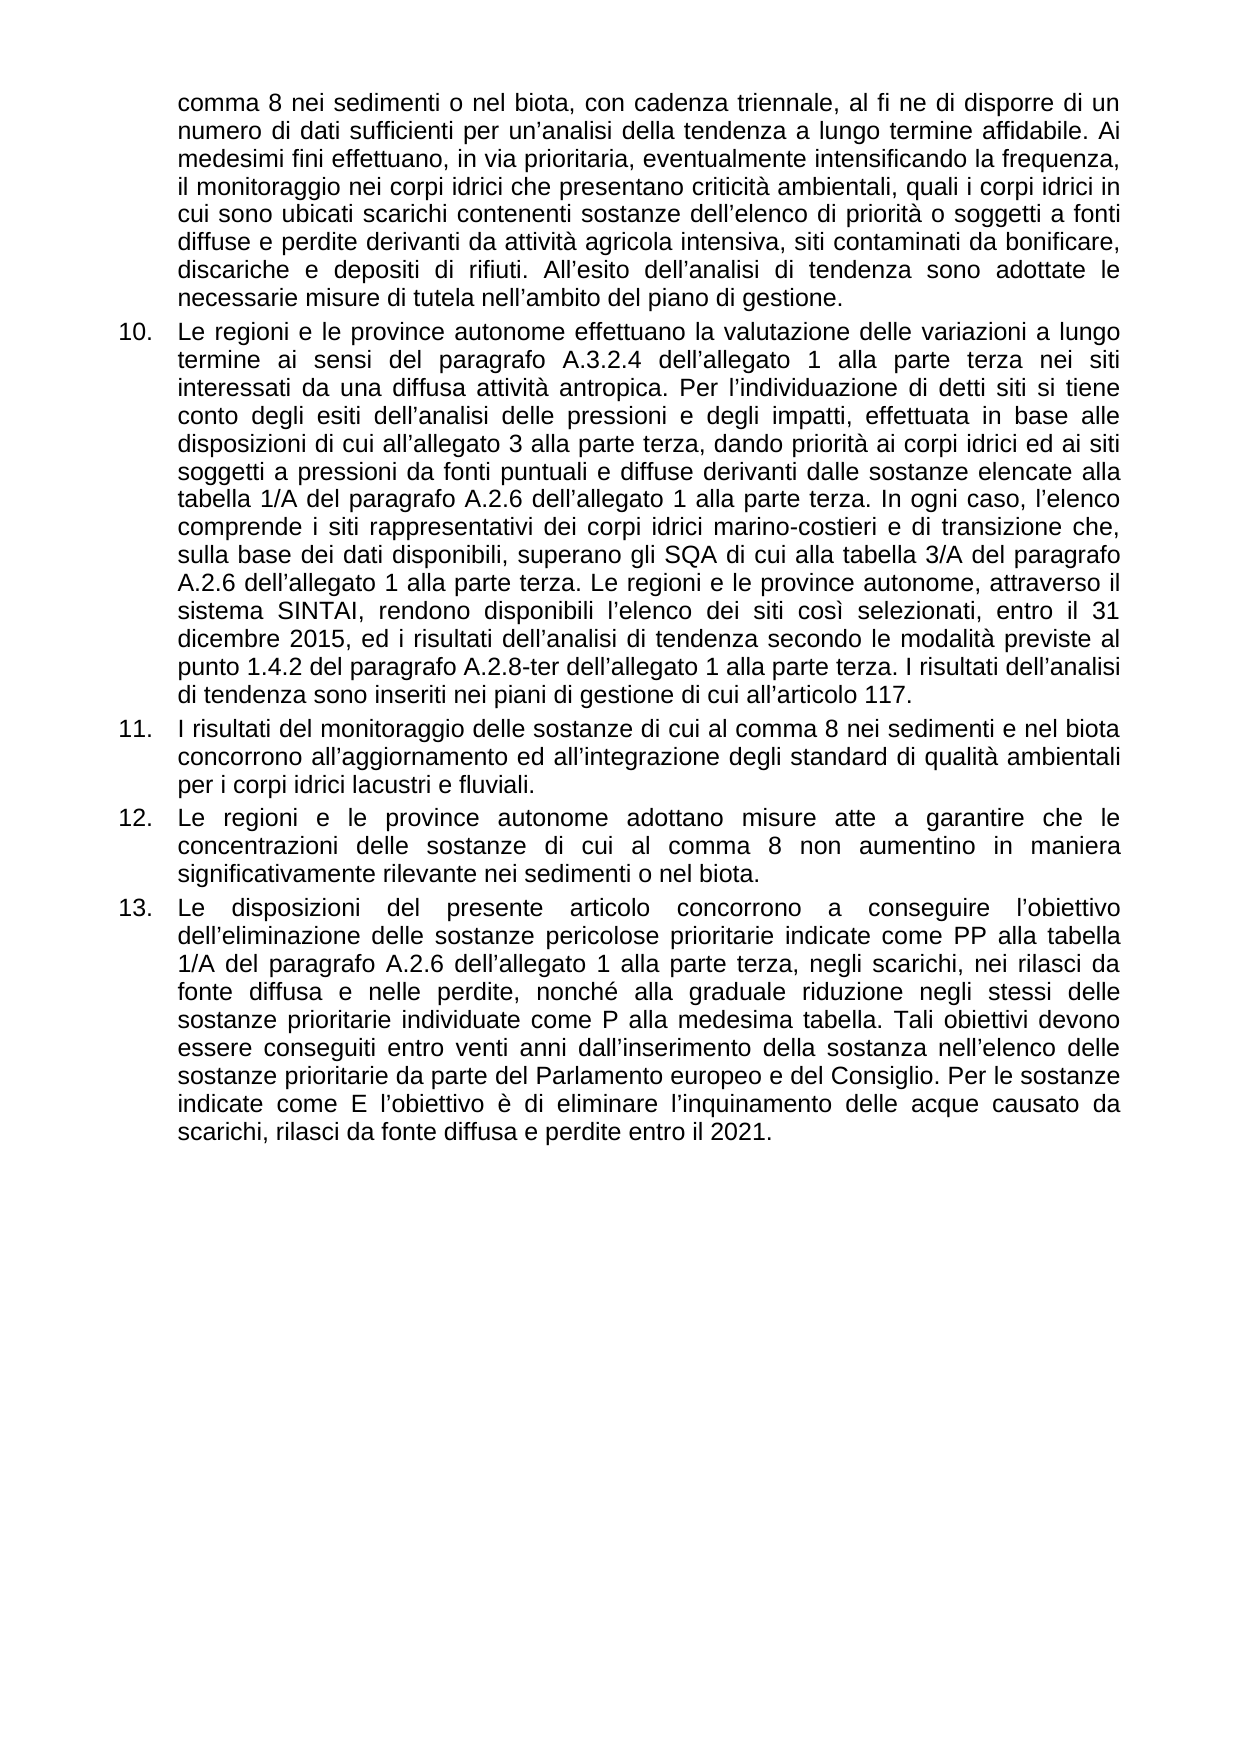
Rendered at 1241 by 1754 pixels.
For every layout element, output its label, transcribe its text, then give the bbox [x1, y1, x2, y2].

text 12. Le regioni e le province autonome adottano misure atte a garantire che le concentrazioni delle sostanze di cui al comma 8 non aumentino in maniera significativamente rilevante nei sedimenti o nel biota. [118, 804, 1122, 888]
text comma 8 nei sedimenti o nel biota, con cadenza triennale, al fi ne di disporre di un numero di dati sufficienti per un’analisi della tendenza a lungo termine affidabile. Ai medesimi fini effettuano, in via prioritaria, eventualmente intensificando la frequenza, il monitoraggio nei corpi idrici che presentano criticità ambientali, quali i corpi idrici in cui sono ubicati scarichi contenenti sostanze dell’elenco di priorità o soggetti a fonti diffuse e perdite derivanti da attività agricola intensiva, siti contaminati da bonificare, discariche e depositi di rifiuti. All’esito dell’analisi di tendenza sono adottate le necessarie misure di tutela nell’ambito del piano di gestione. [118, 88, 1122, 312]
text 13. Le disposizioni del presente articolo concorrono a conseguire l’obiettivo dell’eliminazione delle sostanze pericolose prioritarie indicate come PP alla tabella 1/A del paragrafo A.2.6 dell’allegato 1 alla parte terza, negli scarichi, nei rilasci da fonte diffusa e nelle perdite, nonché alla graduale riduzione negli stessi delle sostanze prioritarie individuate come P alla medesima tabella. Tali obiettivi devono essere conseguiti entro venti anni dall’inserimento della sostanza nell’elenco delle sostanze prioritarie da parte del Parlamento europeo e del Consiglio. Per le sostanze indicate come E l’obiettivo è di eliminare l’inquinamento delle acque causato da scarichi, rilasci da fonte diffusa e perdite entro il 2021. [118, 894, 1122, 1145]
text 11. I risultati del monitoraggio delle sostanze di cui al comma 8 nei sedimenti e nel biota concorrono all’aggiornamento ed all’integrazione degli standard di qualità ambientali per i corpi idrici lacustri e fluviali. [118, 714, 1122, 798]
text 10. Le regioni e le province autonome effettuano la valutazione delle variazioni a lungo termine ai sensi del paragrafo A.3.2.4 dell’allegato 1 alla parte terza nei siti interessati da una diffusa attività antropica. Per l’individuazione di detti siti si tiene conto degli esiti dell’analisi delle pressioni e degli impatti, effettuata in base alle disposizioni di cui all’allegato 3 alla parte terza, dando priorità ai corpi idrici ed ai siti soggetti a pressioni da fonti puntuali e diffuse derivanti dalle sostanze elencate alla tabella 1/A del paragrafo A.2.6 dell’allegato 1 alla parte terza. In ogni caso, l’elenco comprende i siti rappresentativi dei corpi idrici marino-costieri e di transizione che, sulla base dei dati disponibili, superano gli SQA di cui alla tabella 3/A del paragrafo A.2.6 dell’allegato 1 alla parte terza. Le regioni e le province autonome, attraverso il sistema SINTAI, rendono disponibili l’elenco dei siti così selezionati, entro il 31 dicembre 2015, ed i risultati dell’analisi di tendenza secondo le modalità previste al punto 1.4.2 del paragrafo A.2.8-ter dell’allegato 1 alla parte terza. I risultati dell’analisi di tendenza sono inseriti nei piani di gestione di cui all’articolo 117. [118, 318, 1122, 709]
